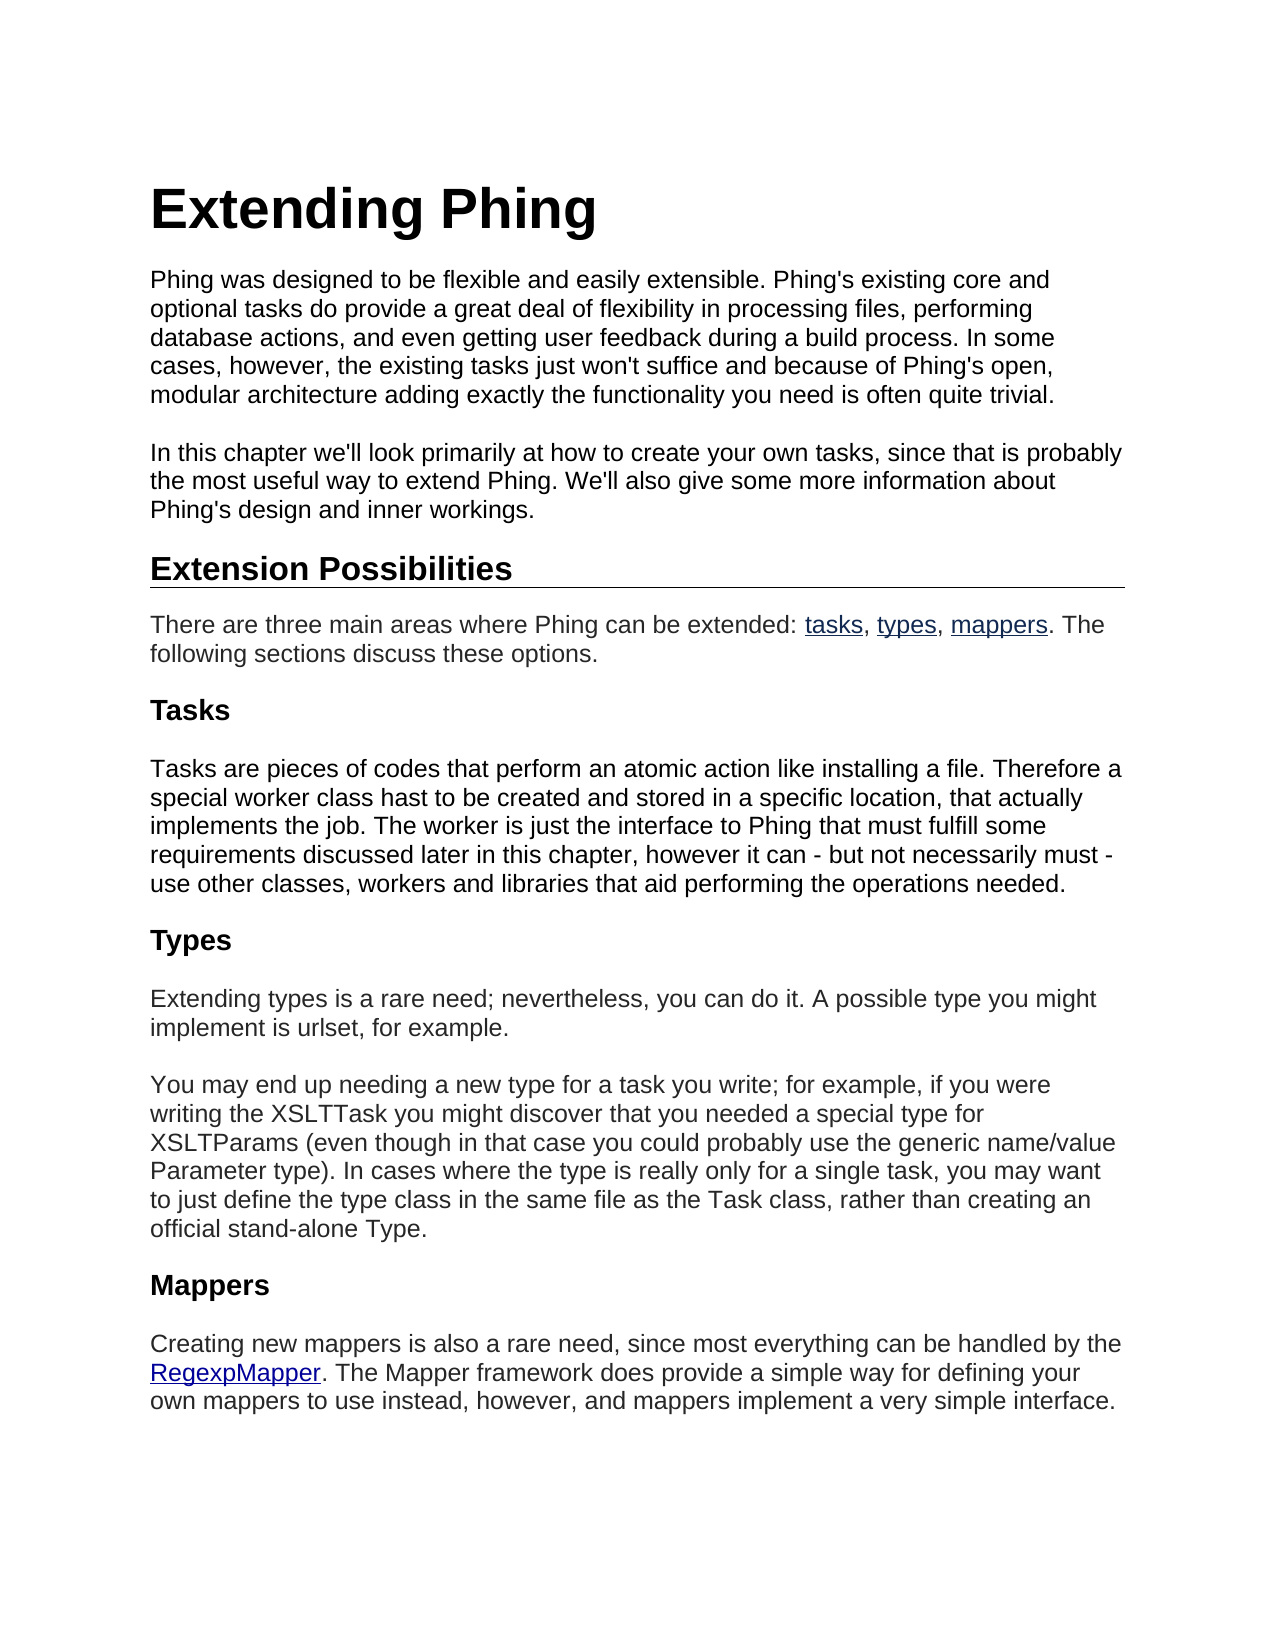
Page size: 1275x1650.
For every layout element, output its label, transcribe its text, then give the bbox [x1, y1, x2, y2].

subtitle In this chapter we'll look primarily at how to create your own tasks, since that is probably the most useful way to extend Phing. We'll also give some more information about Phing's design and inner workings. [150, 424, 1125, 524]
subtitle You may end up needing a new type for a task you write; for example, if you were writing the XSLTTask you might discover that you needed a special type for XSLTParams (even though in that case you could probably use the generic name/value Parameter type). In cases where the type is really only for a single task, you may want to just define the type class in the same file as the Task class, rather than creating an official stand-alone Type. [150, 1056, 1125, 1242]
subtitle Tasks [150, 692, 1125, 726]
subtitle Types [150, 922, 1125, 956]
subtitle Extension Possibilities [150, 549, 1125, 587]
subtitle Phing was designed to be flexible and easily extensible. Phing's existing core and optional tasks do provide a great deal of flexibility in processing files, performing database actions, and even getting user feedback during a build process. In some cases, however, the existing tasks just won't suffice and because of Phing's open, modular architecture adding exactly the functionality you need is often quite trivial. [150, 253, 1125, 409]
subtitle There are three main areas where Phing can be extended: tasks, types, mappers. The following sections discuss these options. [150, 601, 1125, 667]
subtitle Extending types is a rare need; nevertheless, you can do it. A possible type you might implement is urlset, for example. [150, 968, 1125, 1041]
subtitle Tasks are pieces of codes that perform an atomic action like installing a file. Therefore a special worker class hast to be created and stored in a specific location, that actually implements the job. The worker is just the interface to Phing that must fulfill some requirements discussed later in this chapter, however it can - but not necessarily must - use other classes, workers and libraries that aid performing the operations needed. [150, 738, 1125, 897]
subtitle Creating new mappers is also a rare need, since most everything can be handled by the RegexpMapper. The Mapper framework does provide a simple way for defining your own mappers to use instead, however, and mappers implement a very simple interface. [150, 1313, 1125, 1415]
subtitle Extending Phing [150, 175, 1125, 240]
subtitle Mappers [150, 1267, 1125, 1301]
